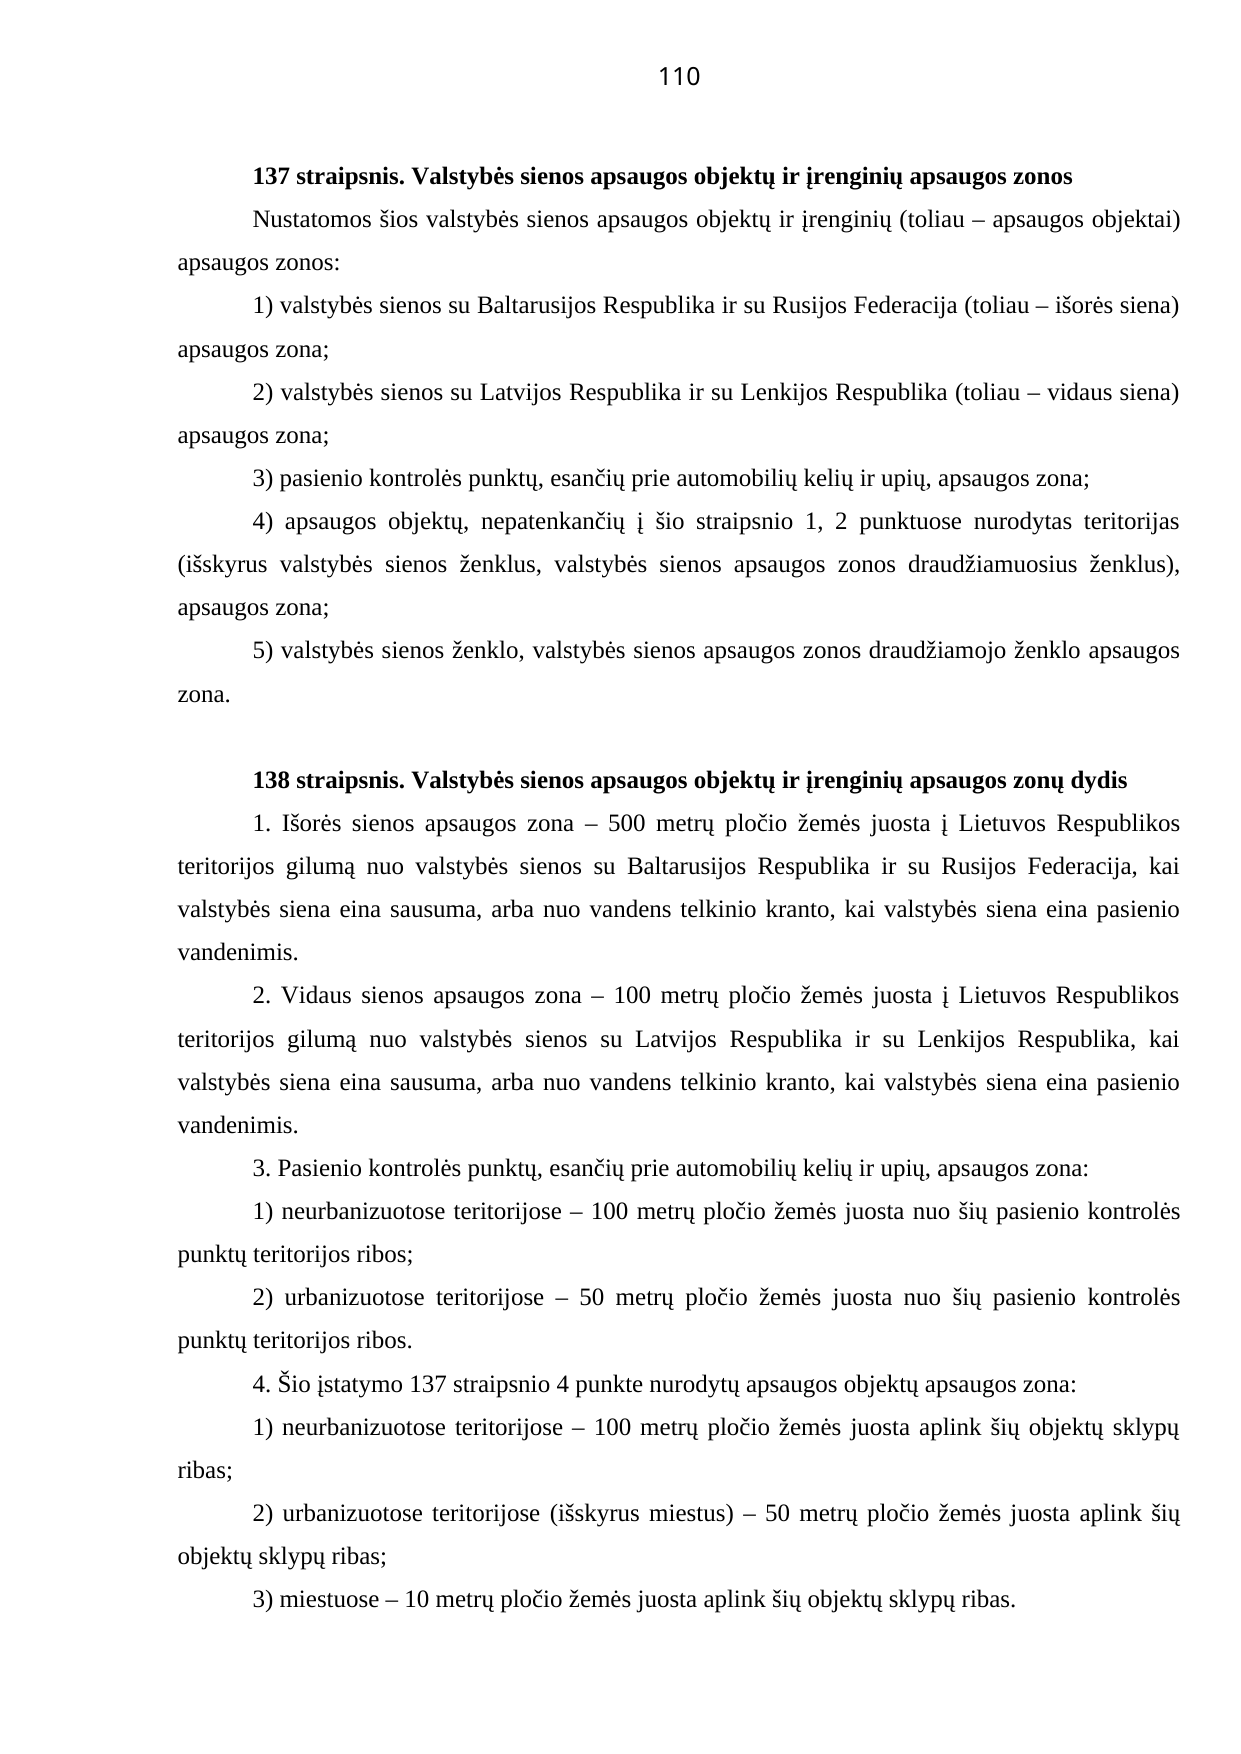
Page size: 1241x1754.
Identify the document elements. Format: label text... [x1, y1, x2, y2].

text 1. Išorės sienos apsaugos zona – 500 metrų pločio žemės juosta į Lietuvos Respublikos teritorijos gilumą nuo valstybės sienos su Baltarusijos Respublika ir su Rusijos Federacija, kai valstybės siena eina sausuma, arba nuo vandens telkinio kranto, kai valstybės siena eina pasienio vandenimis. [177, 808, 1181, 966]
text 2) valstybės sienos su Latvijos Respublika ir su Lenkijos Respublika (toliau – vidaus siena) apsaugos zona; [177, 377, 1181, 449]
text 1) valstybės sienos su Baltarusijos Respublika ir su Rusijos Federacija (toliau – išorės siena) apsaugos zona; [177, 291, 1181, 362]
text 5) valstybės sienos ženklo, valstybės sienos apsaugos zonos draudžiamojo ženklo apsaugos zona. [177, 636, 1181, 707]
text 1) neurbanizuotose teritorijose – 100 metrų pločio žemės juosta nuo šių pasienio kontrolės punktų teritorijos ribos; [177, 1196, 1181, 1268]
text 138 straipsnis. Valstybės sienos apsaugos objektų ir įrenginių apsaugos zonų dydis [177, 765, 1181, 794]
text 3) miestuose – 10 metrų pločio žemės juosta aplink šių objektų sklypų ribas. [177, 1584, 1181, 1613]
text 3) pasienio kontrolės punktų, esančių prie automobilių kelių ir upių, apsaugos zona; [177, 463, 1181, 492]
text 2. Vidaus sienos apsaugos zona – 100 metrų pločio žemės juosta į Lietuvos Respublikos teritorijos gilumą nuo valstybės sienos su Latvijos Respublika ir su Lenkijos Respublika, kai valstybės siena eina sausuma, arba nuo vandens telkinio kranto, kai valstybės siena eina pasienio vandenimis. [177, 981, 1181, 1139]
text 3. Pasienio kontrolės punktų, esančių prie automobilių kelių ir upių, apsaugos zona: [177, 1153, 1181, 1182]
text 137 straipsnis. Valstybės sienos apsaugos objektų ir įrenginių apsaugos zonos [177, 161, 1181, 190]
text 2) urbanizuotose teritorijose (išskyrus miestus) – 50 metrų pločio žemės juosta aplink šių objektų sklypų ribas; [177, 1498, 1181, 1570]
text 2) urbanizuotose teritorijose – 50 metrų pločio žemės juosta nuo šių pasienio kontrolės punktų teritorijos ribos. [177, 1282, 1181, 1354]
text Nustatomos šios valstybės sienos apsaugos objektų ir įrenginių (toliau – apsaugos objektai) apsaugos zonos: [177, 204, 1181, 276]
text 1) neurbanizuotose teritorijose – 100 metrų pločio žemės juosta aplink šių objektų sklypų ribas; [177, 1412, 1181, 1484]
text 4. Šio įstatymo 137 straipsnio 4 punkte nurodytų apsaugos objektų apsaugos zona: [177, 1369, 1181, 1397]
text 4) apsaugos objektų, nepatenkančių į šio straipsnio 1, 2 punktuose nurodytas teritorijas (išskyrus valstybės sienos ženklus, valstybės sienos apsaugos zonos draudžiamuosius ženklus), apsaugos zona; [177, 506, 1181, 621]
